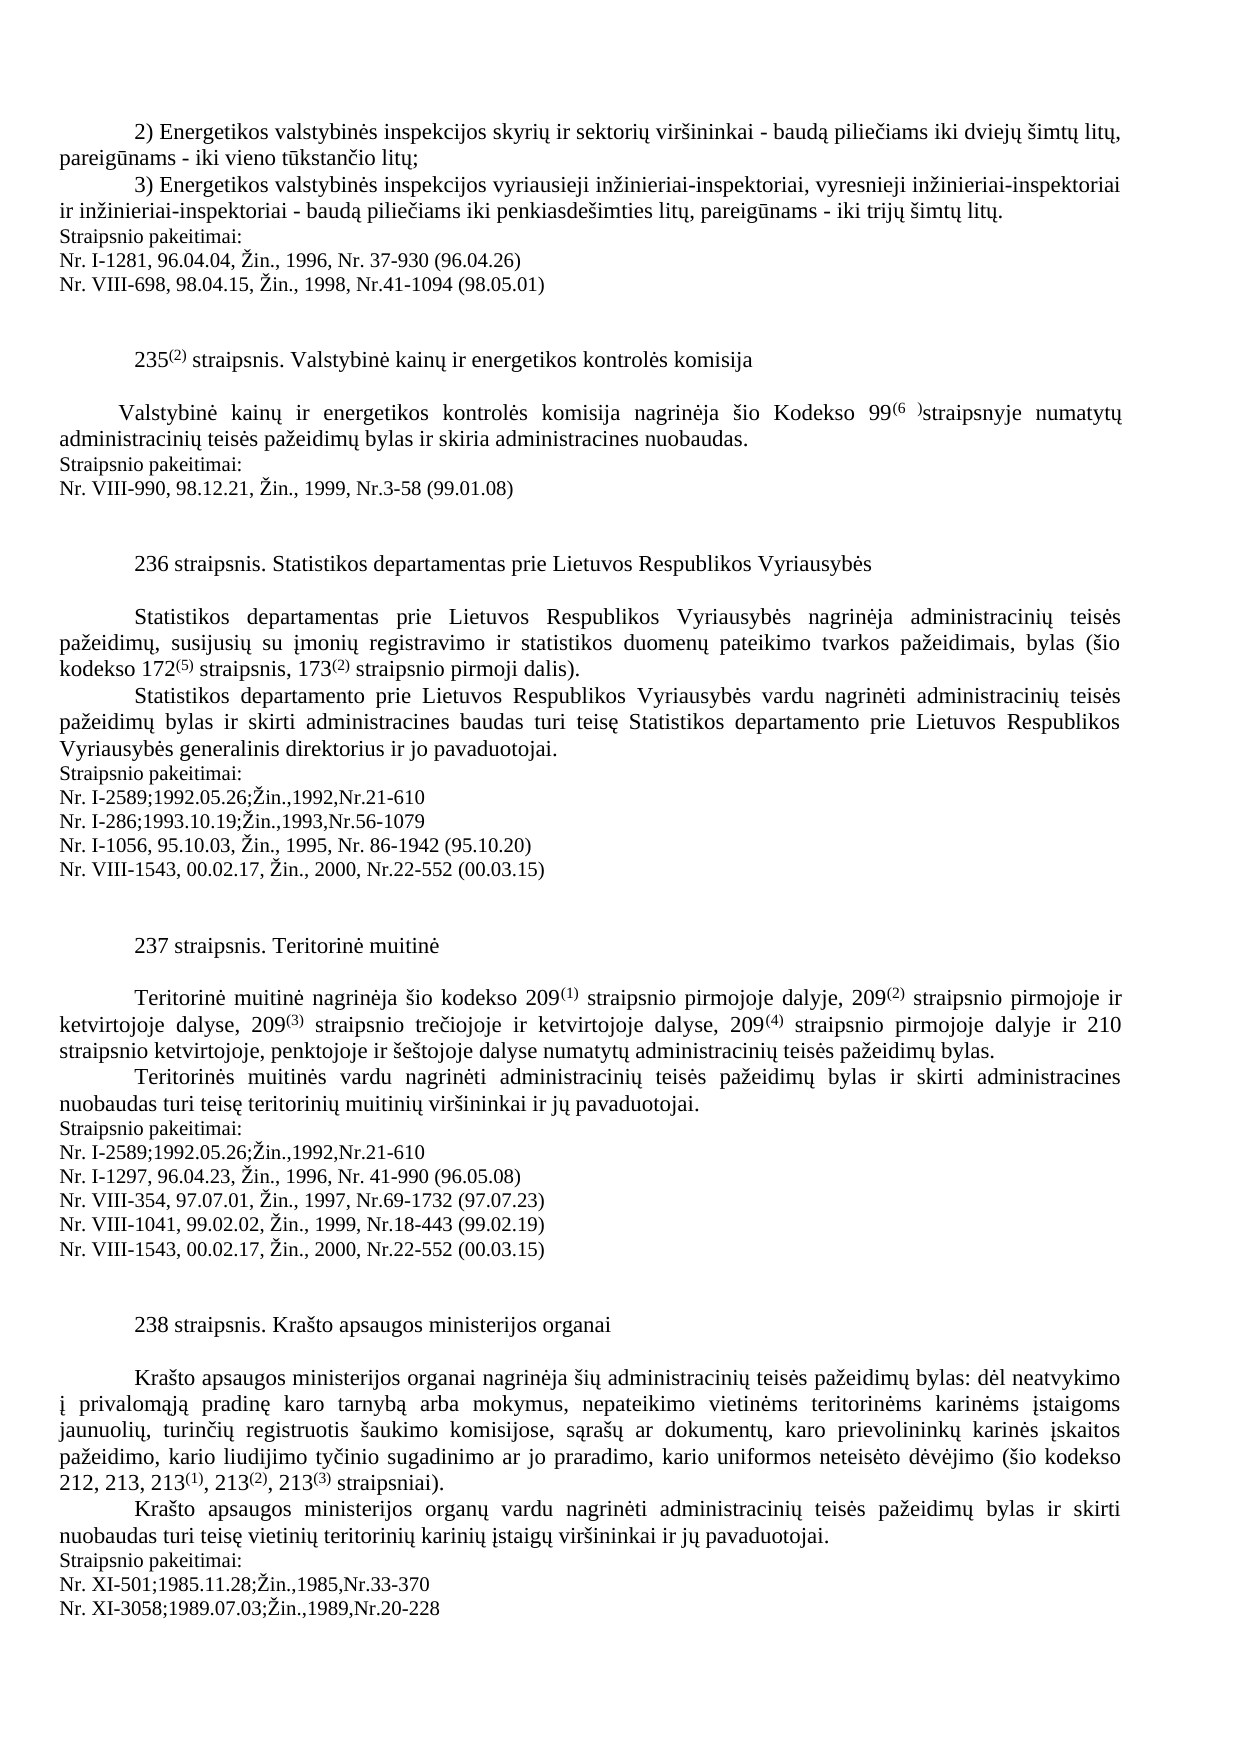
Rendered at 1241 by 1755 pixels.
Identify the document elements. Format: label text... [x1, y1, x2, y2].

text 235(2) straipsnis. Valstybinė kainų ir energetikos kontrolės komisija [134, 346, 1122, 372]
text Nr. VIII-1041, 99.02.02, Žin., 1999, Nr.18-443 (99.02.19) [59, 1212, 1122, 1236]
text Straipsnio pakeitimai: [59, 761, 1122, 785]
text Nr. I-2589;1992.05.26;Žin.,1992,Nr.21-610 [59, 785, 1122, 809]
text Nr. VIII-1543, 00.02.17, Žin., 2000, Nr.22-552 (00.03.15) [59, 1236, 1122, 1261]
text Teritorinės muitinės vardu nagrinėti administracinių teisės pažeidimų bylas ir skirti administracines nuobaudas turi teisę teritorinių muitinių viršininkai ir jų pavaduotojai. [59, 1063, 1122, 1116]
text Straipsnio pakeitimai: [59, 1116, 1122, 1140]
text Nr. VIII-354, 97.07.01, Žin., 1997, Nr.69-1732 (97.07.23) [59, 1188, 1122, 1212]
text Krašto apsaugos ministerijos organai nagrinėja šių administracinių teisės pažeidimų bylas: dėl neatvykimo į privalomąją pradinę karo tarnybą arba mokymus, nepateikimo vietinėms teritorinėms karinėms įstaigoms jaunuolių, turinčių registruotis šaukimo komisijose, sąrašų ar dokumentų, karo prievolininkų karinės įskaitos pažeidimo, kario liudijimo tyčinio sugadinimo ar jo praradimo, kario uniformos neteisėto dėvėjimo (šio kodekso 212, 213, 213(1), 213(2), 213(3) straipsniai). [59, 1364, 1122, 1495]
text 3) Energetikos valstybinės inspekcijos vyriausieji inžinieriai-inspektoriai, vyresnieji inžinieriai-inspektoriai ir inžinieriai-inspektoriai - baudą piliečiams iki penkiasdešimties litų, pareigūnams - iki trijų šimtų litų. [59, 171, 1122, 223]
text Nr. XI-3058;1989.07.03;Žin.,1989,Nr.20-228 [59, 1596, 1122, 1620]
text Nr. I-1056, 95.10.03, Žin., 1995, Nr. 86-1942 (95.10.20) [59, 833, 1122, 857]
text 2) Energetikos valstybinės inspekcijos skyrių ir sektorių viršininkai - baudą piliečiams iki dviejų šimtų litų, pareigūnams - iki vieno tūkstančio litų; [59, 118, 1122, 171]
text 236 straipsnis. Statistikos departamentas prie Lietuvos Respublikos Vyriausybės [59, 550, 1122, 576]
text Straipsnio pakeitimai: [59, 452, 1122, 476]
text Nr. I-2589;1992.05.26;Žin.,1992,Nr.21-610 [59, 1140, 1122, 1164]
text 237 straipsnis. Teritorinė muitinė [59, 932, 1122, 958]
text Nr. VIII-1543, 00.02.17, Žin., 2000, Nr.22-552 (00.03.15) [59, 857, 1122, 881]
text Statistikos departamentas prie Lietuvos Respublikos Vyriausybės nagrinėja administracinių teisės pažeidimų, susijusių su įmonių registravimo ir statistikos duomenų pateikimo tvarkos pažeidimais, bylas (šio kodekso 172(5) straipsnis, 173(2) straipsnio pirmoji dalis). [59, 603, 1122, 682]
text Nr. I-286;1993.10.19;Žin.,1993,Nr.56-1079 [59, 809, 1122, 833]
text Straipsnio pakeitimai: [59, 223, 1122, 248]
text Straipsnio pakeitimai: [59, 1548, 1122, 1572]
text Teritorinė muitinė nagrinėja šio kodekso 209(1) straipsnio pirmojoje dalyje, 209(2) straipsnio pirmojoje ir ketvirtojoje dalyse, 209(3) straipsnio trečiojoje ir ketvirtojoje dalyse, 209(4) straipsnio pirmojoje dalyje ir 210 straipsnio ketvirtojoje, penktojoje ir šeštojoje dalyse numatytų administracinių teisės pažeidimų bylas. [59, 984, 1122, 1063]
text Nr. I-1281, 96.04.04, Žin., 1996, Nr. 37-930 (96.04.26) [59, 248, 1122, 272]
text Valstybinė kainų ir energetikos kontrolės komisija nagrinėja šio Kodekso 99(6 )straipsnyje numatytų administracinių teisės pažeidimų bylas ir skiria administracines nuobaudas. [59, 399, 1122, 452]
text Statistikos departamento prie Lietuvos Respublikos Vyriausybės vardu nagrinėti administracinių teisės pažeidimų bylas ir skirti administracines baudas turi teisę Statistikos departamento prie Lietuvos Respublikos Vyriausybės generalinis direktorius ir jo pavaduotojai. [59, 682, 1122, 761]
text Nr. I-1297, 96.04.23, Žin., 1996, Nr. 41-990 (96.05.08) [59, 1164, 1122, 1188]
text Nr. XI-501;1985.11.28;Žin.,1985,Nr.33-370 [59, 1572, 1122, 1596]
text Nr. VIII-990, 98.12.21, Žin., 1999, Nr.3-58 (99.01.08) [59, 476, 1122, 500]
text Nr. VIII-698, 98.04.15, Žin., 1998, Nr.41-1094 (98.05.01) [59, 272, 1122, 296]
text 238 straipsnis. Krašto apsaugos ministerijos organai [59, 1311, 1122, 1337]
text Krašto apsaugos ministerijos organų vardu nagrinėti administracinių teisės pažeidimų bylas ir skirti nuobaudas turi teisę vietinių teritorinių karinių įstaigų viršininkai ir jų pavaduotojai. [59, 1495, 1122, 1548]
